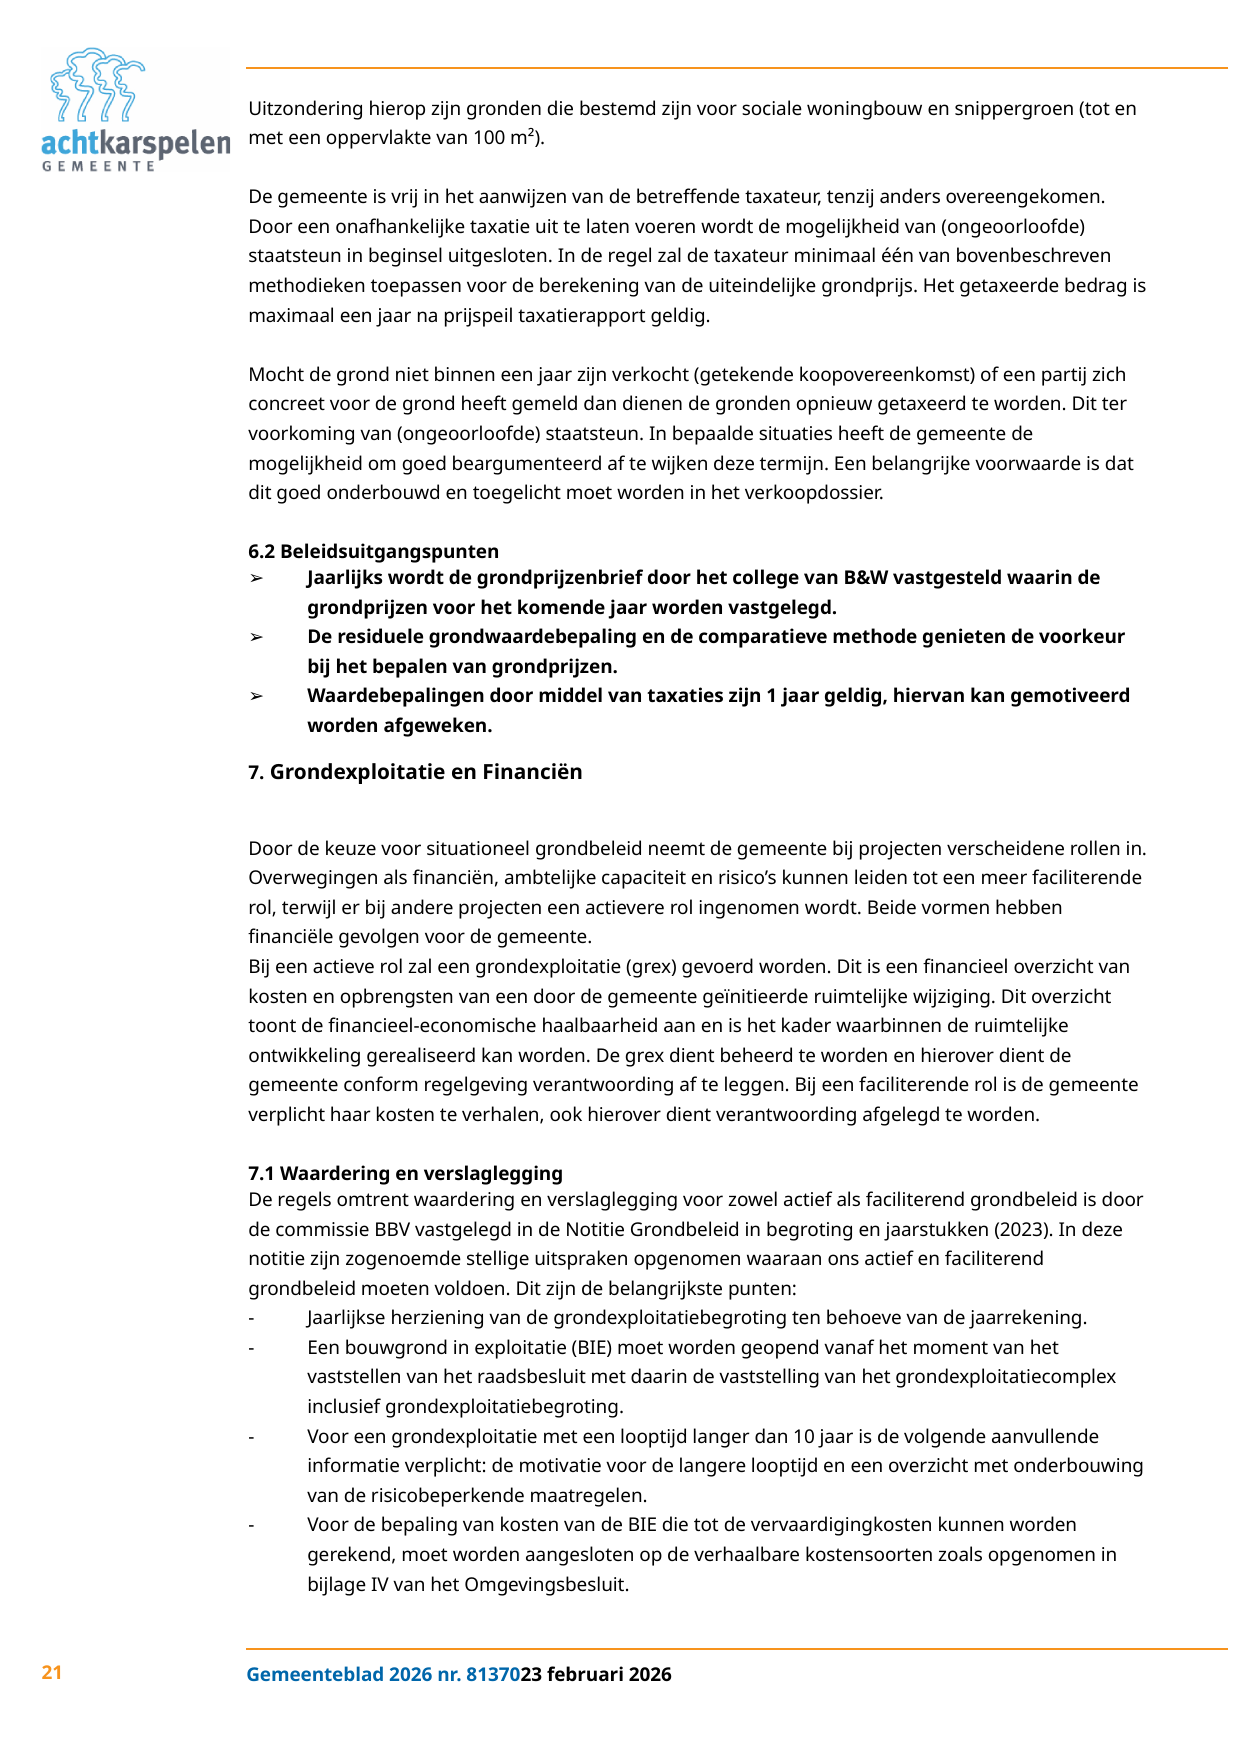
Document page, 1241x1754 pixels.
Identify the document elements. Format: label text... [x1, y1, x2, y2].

text De regels omtrent waardering en verslaglegging voor zowel actief als faciliterend grondbeleid is door de commissie BBV vastgelegd in de Notitie Grondbeleid in begroting en jaarstukken (2023). In deze notitie zijn zogenoemde stellige uitspraken opgenomen waaraan ons actief en faciliterend grondbeleid moeten voldoen. Dit zijn de belangrijkste punten: [248, 1186, 1152, 1301]
picture [41, 47, 231, 172]
text 7.1 Waardering en verslaglegging [248, 1160, 1152, 1186]
text Mocht de grond niet binnen een jaar zijn verkocht (getekende koopovereenkomst) of een partij zich concreet voor de grond heeft gemeld dan dienen de gronden opnieuw getaxeerd te worden. Dit ter voorkoming van (ongeoorloofde) staatsteun. In bepaalde situaties heeft de gemeente de mogelijkheid om goed beargumenteerd af te wijken deze termijn. Een belangrijke voorwaarde is dat dit goed onderbouwd en toegelicht moet worden in het verkoopdossier. [248, 361, 1152, 505]
text Uitzondering hierop zijn gronden die bestemd zijn voor sociale woningbouw en snippergroen (tot en met een oppervlakte van 100 m²). [248, 95, 1152, 150]
text Door de keuze voor situationeel grondbeleid neemt de gemeente bij projecten verscheidene rollen in. Overwegingen als financiën, ambtelijke capaciteit en risico’s kunnen leiden tot een meer faciliterende rol, terwijl er bij andere projecten een actievere rol ingenomen wordt. Beide vormen hebben financiële gevolgen voor de gemeente. [248, 835, 1152, 949]
text Bij een actieve rol zal een grondexploitatie (grex) gevoerd worden. Dit is een financieel overzicht van kosten en opbrengsten van een door de gemeente geïnitieerde ruimtelijke wijziging. Dit overzicht toont de financieel-economische haalbaarheid aan en is het kader waarbinnen de ruimtelijke ontwikkeling gerealiseerd kan worden. De grex dient beheerd te worden en hierover dient de gemeente conform regelgeving verantwoording af te leggen. Bij een faciliterende rol is de gemeente verplicht haar kosten te verhalen, ook hierover dient verantwoording afgelegd te worden. [248, 953, 1152, 1127]
list Voor de bepaling van kosten van de BIE die tot de vervaardigingkosten kunnen worden gerekend, moet worden aangesloten op de verhaalbare kostensoorten zoals opgenomen in bijlage IV van het Omgevingsbesluit. [248, 1512, 1152, 1596]
list Een bouwgrond in exploitatie (BIE) moet worden geopend vanaf het moment van het vaststellen van het raadsbesluit met daarin de vaststelling van het grondexploitatiecomplex inclusief grondexploitatiebegroting. [248, 1334, 1152, 1419]
list Voor een grondexploitatie met een looptijd langer dan 10 jaar is de volgende aanvullende informatie verplicht: de motivatie voor de langere looptijd en een overzicht met onderbouwing van de risicobeperkende maatregelen. [248, 1423, 1152, 1508]
text 7. Grondexploitatie en Financiën [248, 757, 1152, 786]
text De gemeente is vrij in het aanwijzen van de betreffende taxateur, tenzij anders overeengekomen. Door een onafhankelijke taxatie uit te laten voeren wordt de mogelijkheid van (ongeoorloofde) staatsteun in beginsel uitgesloten. In de regel zal de taxateur minimaal één van bovenbeschreven methodieken toepassen voor de berekening van de uiteindelijke grondprijs. Het getaxeerde bedrag is maximaal een jaar na prijspeil taxatierapport geldig. [248, 183, 1152, 328]
list Jaarlijkse herziening van de grondexploitatiebegroting ten behoeve van de jaarrekening. [248, 1304, 1152, 1330]
table_header Jaarlijks wordt de grondprijzenbrief door het college van B&W vastgesteld waarin de grondprijzen voor het komende jaar worden vastgelegd. De residuele grondwaardebepaling en de comparatieve methode genieten de voorkeur bij het bepalen van grondprijzen. Waardebepalingen door middel van taxaties zijn 1 jaar geldig, hiervan kan gemotiveerd worden afgeweken. [248, 564, 1152, 738]
text 6.2 Beleidsuitgangspunten [248, 538, 1152, 564]
